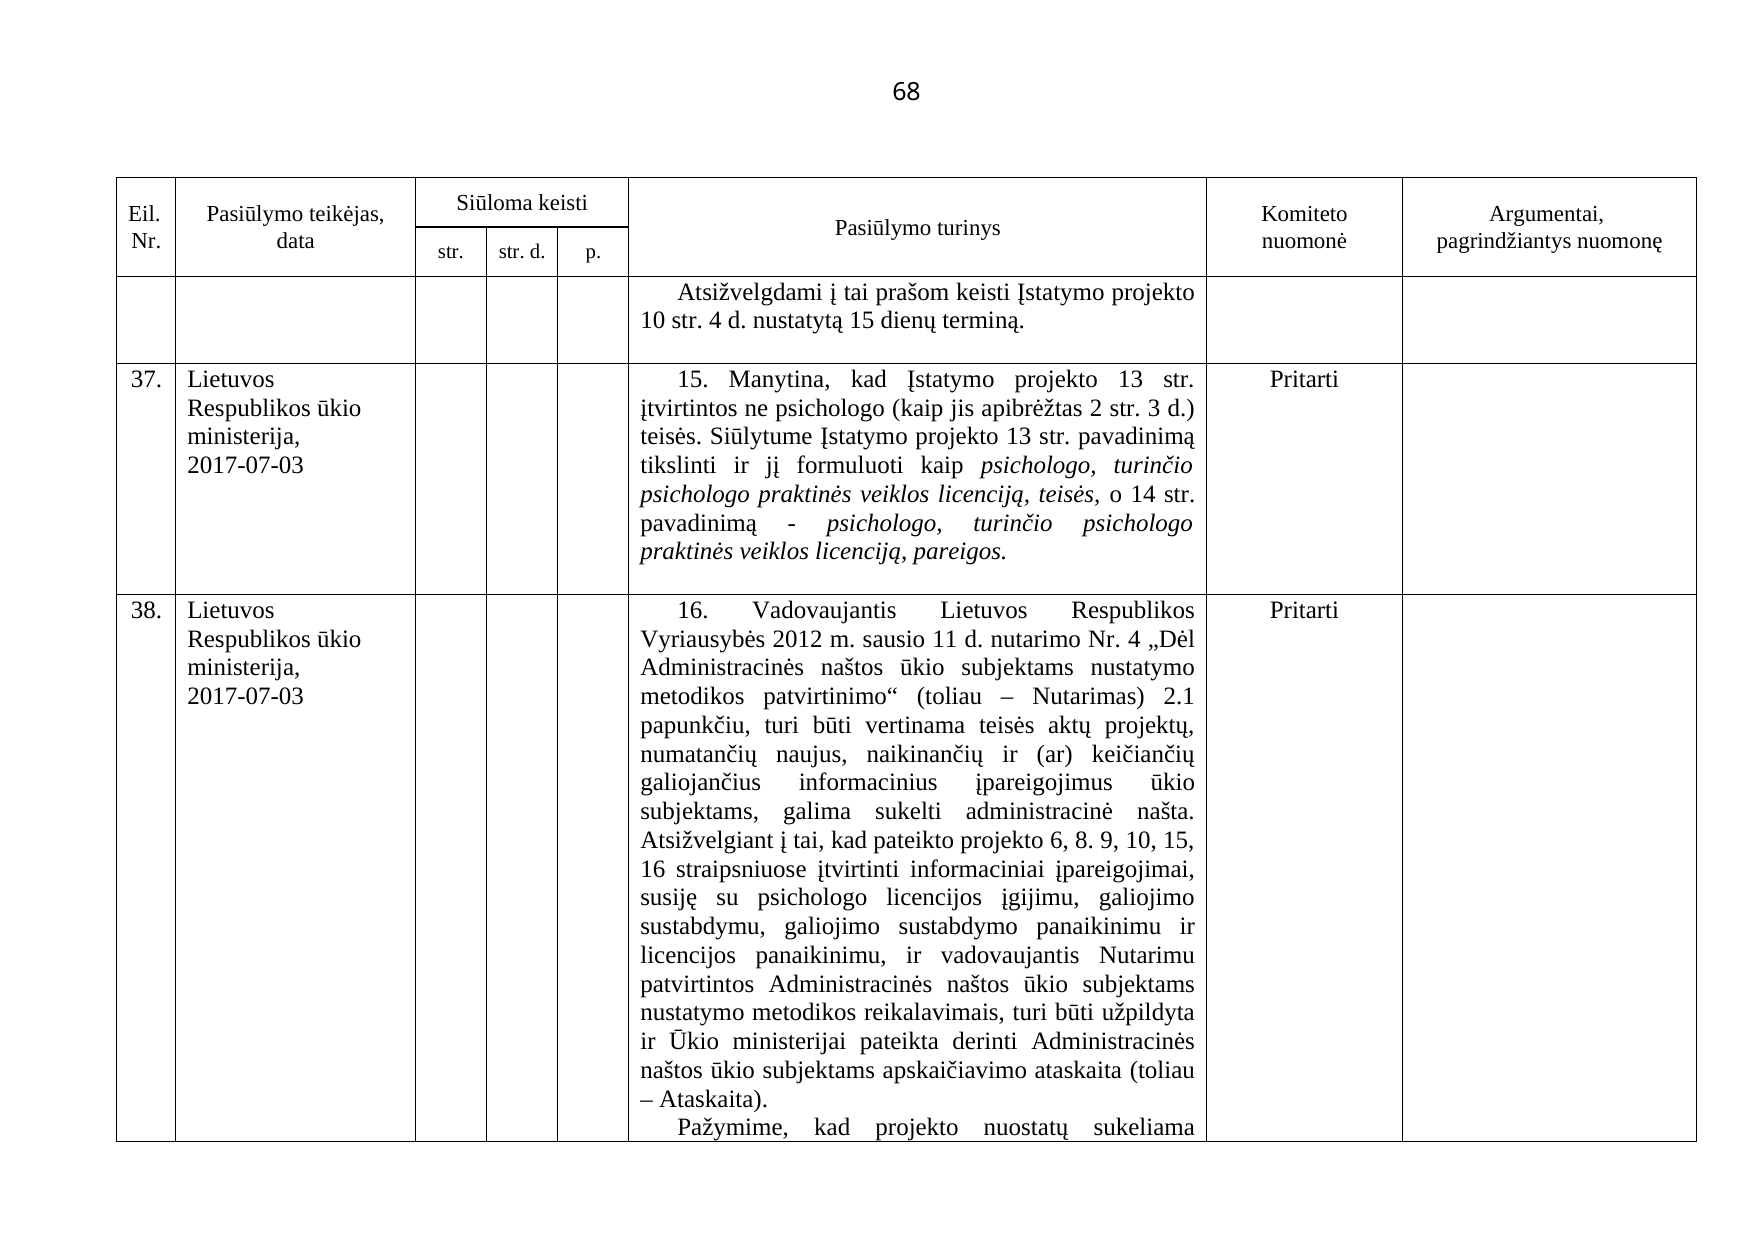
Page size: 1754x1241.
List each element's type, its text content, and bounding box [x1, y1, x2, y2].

table_header Eil. Nr. [117, 178, 175, 276]
table_cell [487, 595, 557, 1141]
table_cell Pritarti [1207, 364, 1402, 594]
table_cell [416, 364, 486, 594]
table_cell Lietuvos Respublikos ūkio ministerija, 2017-07-03 [176, 595, 415, 1141]
table_cell str. d. [487, 228, 557, 276]
table_cell [1403, 277, 1696, 363]
table_header Pasiūlymo teikėjas, data [176, 178, 415, 276]
table_cell Lietuvos Respublikos ūkio ministerija, 2017-07-03 [176, 364, 415, 594]
table_cell [176, 277, 415, 363]
table_cell str. [416, 228, 486, 276]
table_cell 38. [117, 595, 175, 1141]
table_header Argumentai, pagrindžiantys nuomonę [1403, 178, 1696, 276]
table_cell [416, 277, 486, 363]
table_cell [1403, 364, 1696, 594]
table_cell [558, 277, 628, 363]
table_cell [117, 277, 175, 363]
table_cell [1403, 595, 1696, 1141]
table_cell [1207, 277, 1402, 363]
table_cell [487, 277, 557, 363]
table_cell [487, 364, 557, 594]
table_cell 16. Vadovaujantis Lietuvos Respublikos Vyriausybės 2012 m. sausio 11 d. nutarimo Nr. 4 „Dėl Administracinės naštos ūkio subjektams nustatymo metodikos patvirtinimo“ (toliau – Nutarimas) 2.1 papunkčiu, turi būti vertinama teisės aktų projektų, numatančių naujus, naikinančių ir (ar) keičiančių galiojančius informacinius įpareigojimus ūkio subjektams, galima sukelti administracinė našta. Atsižvelgiant į tai, kad pateikto projekto 6, 8. 9, 10, 15, 16 straipsniuose įtvirtinti informaciniai įpareigojimai, susiję su psichologo licencijos įgijimu, galiojimo sustabdymu, galiojimo sustabdymo panaikinimu ir licencijos panaikinimu, ir vadovaujantis Nutarimu patvirtintos Administracinės naštos ūkio subjektams nustatymo metodikos reikalavimais, turi būti užpildyta ir Ūkio ministerijai pateikta derinti Administracinės naštos ūkio subjektams apskaičiavimo ataskaita (toliau – Ataskaita). Pažymime, kad projekto nuostatų sukeliama [629, 595, 1206, 1141]
table_cell [558, 595, 628, 1141]
table_cell Pritarti [1207, 595, 1402, 1141]
table_header Siūloma keisti [416, 178, 628, 226]
table_header Pasiūlymo turinys [629, 178, 1206, 276]
table_cell [416, 595, 486, 1141]
table_cell p. [558, 228, 628, 276]
table_cell [558, 364, 628, 594]
table_header Komiteto nuomonė [1207, 178, 1402, 276]
table_cell Atsižvelgdami į tai prašom keisti Įstatymo projekto 10 str. 4 d. nustatytą 15 dienų terminą. [629, 277, 1206, 363]
table_cell 37. [117, 364, 175, 594]
table_cell 15. Manytina, kad Įstatymo projekto 13 str. įtvirtintos ne psichologo (kaip jis apibrėžtas 2 str. 3 d.) teisės. Siūlytume Įstatymo projekto 13 str. pavadinimą tikslinti ir jį formuluoti kaip psichologo, turinčio psichologo praktinės veiklos licenciją, teisės, o 14 str. pavadinimą - psichologo, turinčio psichologo praktinės veiklos licenciją, pareigos. [629, 364, 1206, 594]
